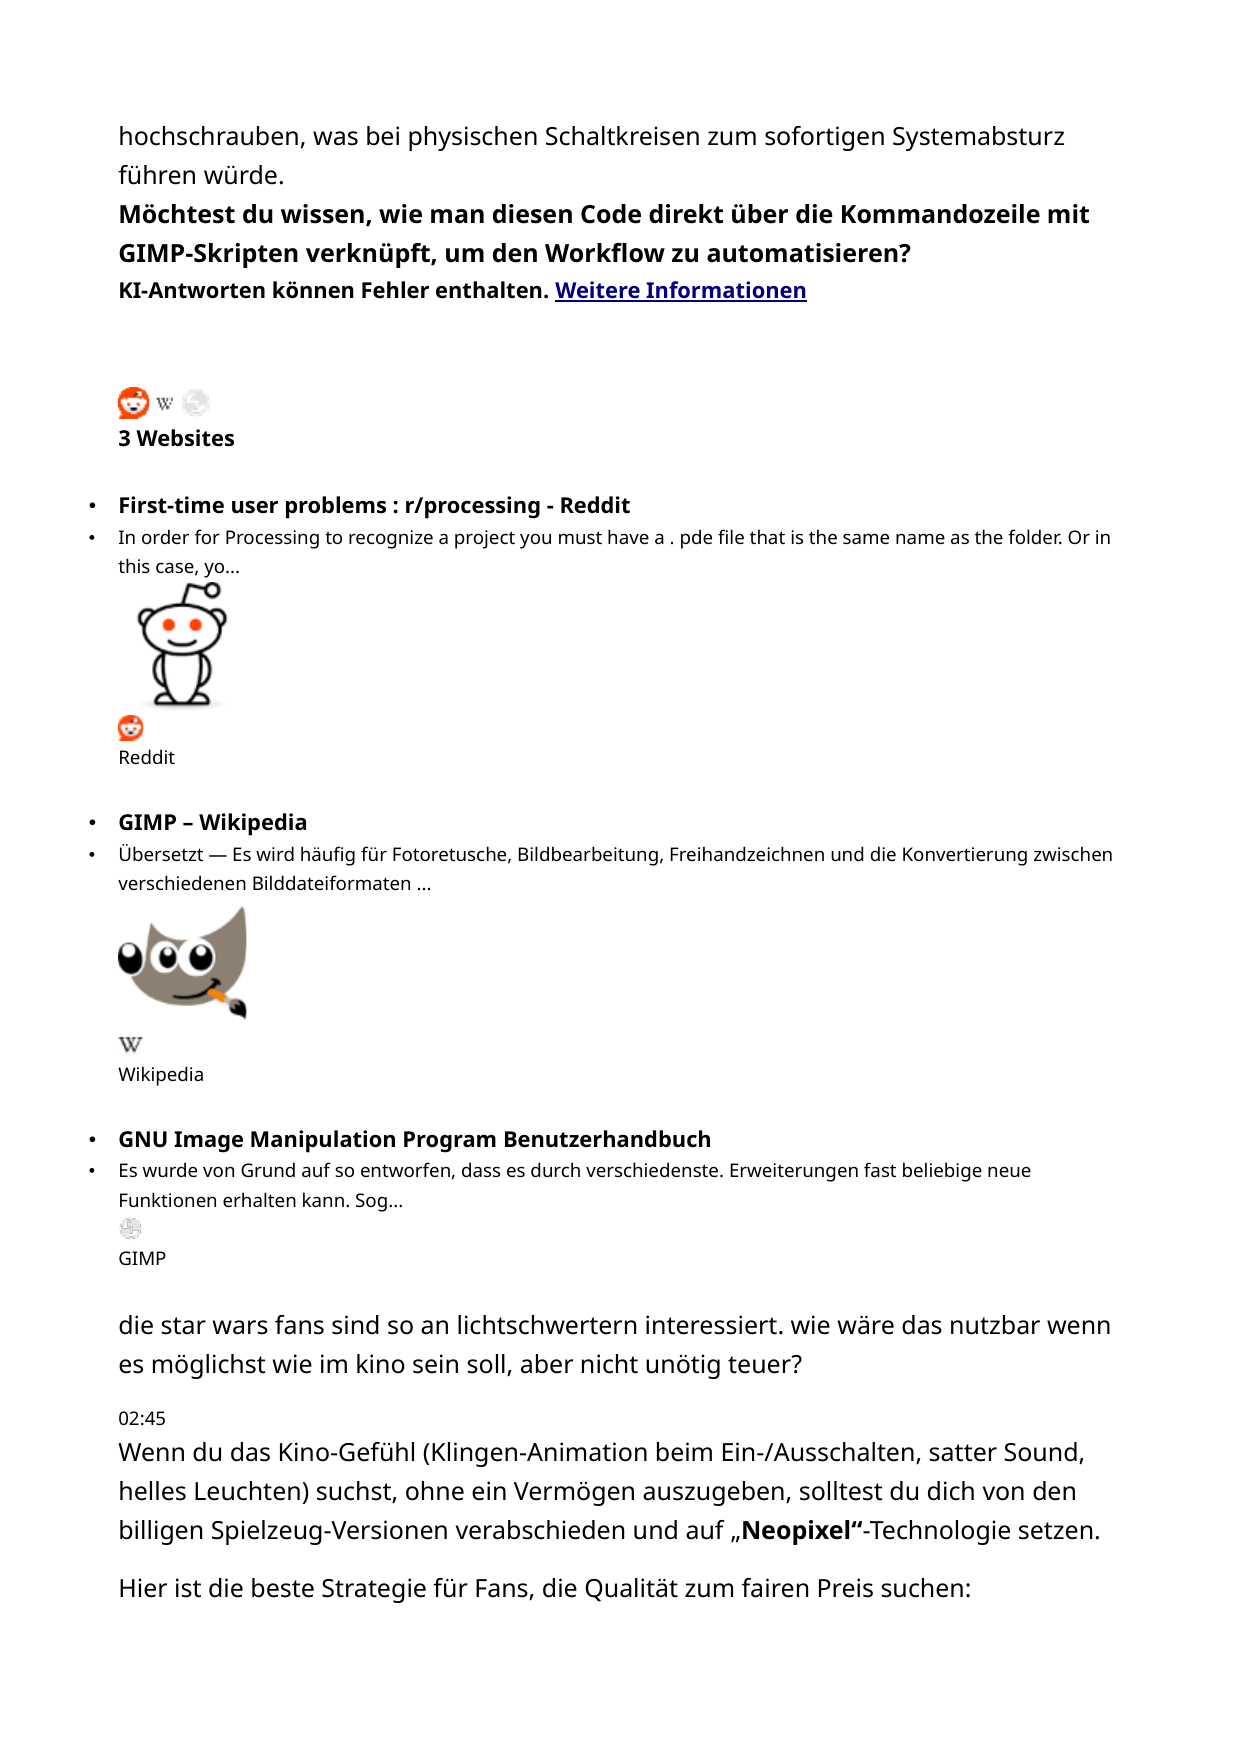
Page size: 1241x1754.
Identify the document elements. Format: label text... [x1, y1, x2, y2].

picture [118, 1032, 144, 1057]
list In order for Processing to recognize a project you must have a . pde file that is the same name as the folder. Or in this case, yo... [118, 524, 1122, 579]
list First-time user problems : r/processing - Reddit [118, 490, 1122, 520]
picture [118, 582, 247, 711]
list Reddit [118, 744, 1122, 770]
picture [118, 899, 247, 1028]
picture [118, 715, 144, 741]
picture [118, 387, 212, 419]
picture [118, 1216, 144, 1242]
list GIMP – Wikipedia [118, 807, 1122, 837]
text KI-Antworten können Fehler enthalten. Weitere Informationen [118, 275, 1122, 304]
text Möchtest du wissen, wie man diesen Code direkt über die Kommandozeile mit GIMP-Skripten verknüpft, um den Workflow zu automatisieren? [118, 196, 1122, 270]
list Übersetzt — Es wird häufig für Fotoretusche, Bildbearbeitung, Freihandzeichnen und die Konvertierung zwischen verschiedenen Bilddateiformaten ... [118, 841, 1122, 896]
list GIMP [118, 1246, 1122, 1271]
list hochschrauben, was bei physischen Schaltkreisen zum sofortigen Systemabsturz führen würde. [118, 118, 1122, 191]
text Wenn du das Kino-Gefühl (Klingen-Animation beim Ein-/Ausschalten, satter Sound, helles Leuchten) suchst, ohne ein Vermögen auszugeben, solltest du dich von den billigen Spielzeug-Versionen verabschieden und auf „Neopixel“-Technologie setzen. [118, 1434, 1122, 1547]
text die star wars fans sind so an lichtschwertern interessiert. wie wäre das nutzbar wenn es möglichst wie im kino sein soll, aber nicht unötig teuer? [118, 1308, 1122, 1381]
text 02:45 [118, 1405, 1122, 1430]
list Es wurde von Grund auf so entworfen, dass es durch verschiedenste. Erweiterungen fast beliebige neue Funktionen erhalten kann. Sog... [118, 1158, 1122, 1212]
list Wikipedia [118, 1061, 1122, 1087]
text 3 Websites [118, 423, 1122, 453]
text Hier ist die beste Strategie für Fans, die Qualität zum fairen Preis suchen: [118, 1570, 1122, 1604]
list GNU Image Manipulation Program Benutzerhandbuch [118, 1123, 1122, 1153]
